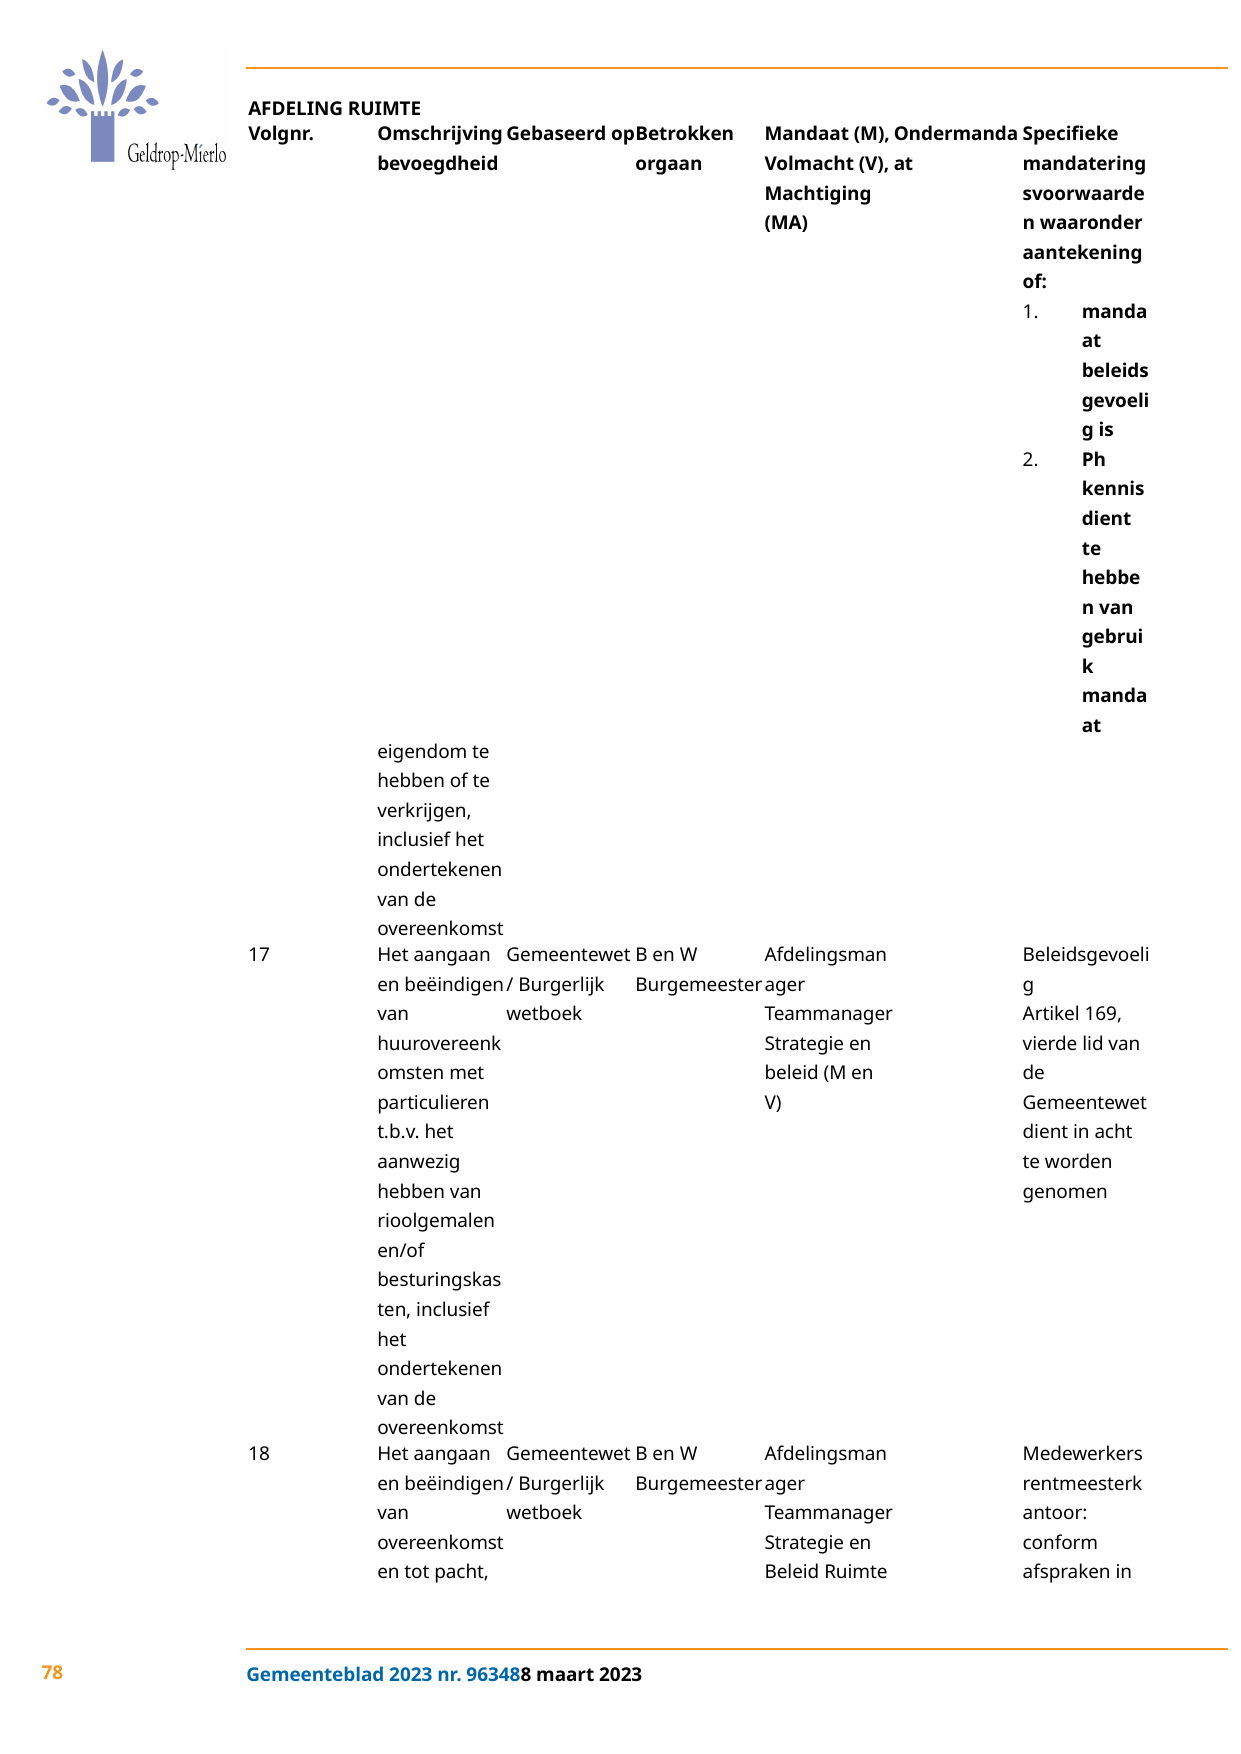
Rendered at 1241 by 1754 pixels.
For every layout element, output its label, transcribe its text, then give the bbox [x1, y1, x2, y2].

table_cell Betrokken orgaan [635, 121, 764, 738]
table_cell Gemeentewet / Burgerlijk wetboek [506, 941, 635, 1440]
table_cell B en W Burgemeester [635, 1440, 764, 1584]
table_cell [506, 738, 635, 941]
table_cell Ondermandaat [894, 121, 1022, 738]
table_cell Het aangaan en beëindigen van huurovereenkomsten met particulieren t.b.v. het aanwezig hebben van rioolgemalen en/of besturingskasten, inclusief het ondertekenen van de overeenkomst [377, 941, 506, 1440]
table_cell Gebaseerd op [506, 121, 635, 738]
table_cell Medewerkers rentmeesterkantoor: conform afspraken in [1023, 1440, 1152, 1584]
table_cell Afdelingsmanager Teammanager Strategie en Beleid Ruimte [764, 1440, 893, 1584]
table_cell [248, 738, 377, 941]
table_cell Mandaat (M), Volmacht (V), Machtiging (MA) [764, 121, 893, 738]
table_cell [635, 738, 764, 941]
table_cell Het aangaan en beëindigen van overeenkomsten tot pacht, [377, 1440, 506, 1584]
table_cell B en W Burgemeester [635, 941, 764, 1440]
table_cell eigendom te hebben of te verkrijgen, inclusief het ondertekenen van de overeenkomst [377, 738, 506, 941]
table_cell [894, 941, 1022, 1440]
table_header AFDELING RUIMTE [248, 95, 1152, 121]
table_cell Specifieke mandateringsvoorwaarden waaronder aantekening of: mandaat beleidsgevoelig is Ph kennis dient te hebben van gebruik mandaat [1023, 121, 1152, 738]
table_cell Volg­nr. [248, 121, 377, 738]
table_cell [764, 738, 893, 941]
table_cell Gemeentewet / Burgerlijk wetboek [506, 1440, 635, 1584]
table_cell [1023, 738, 1152, 941]
table_cell Omschrijving bevoegdheid [377, 121, 506, 738]
table_cell Beleidsgevoelig Artikel 169, vierde lid van de Gemeentewet dient in acht te worden genomen [1023, 941, 1152, 1440]
table_cell 17 [248, 941, 377, 1440]
table_cell [894, 1440, 1022, 1584]
table_cell Afdelingsmanager Teammanager Strategie en beleid (M en V) [764, 941, 893, 1440]
table_cell 18 [248, 1440, 377, 1584]
picture [41, 47, 231, 172]
table_cell [894, 738, 1022, 941]
